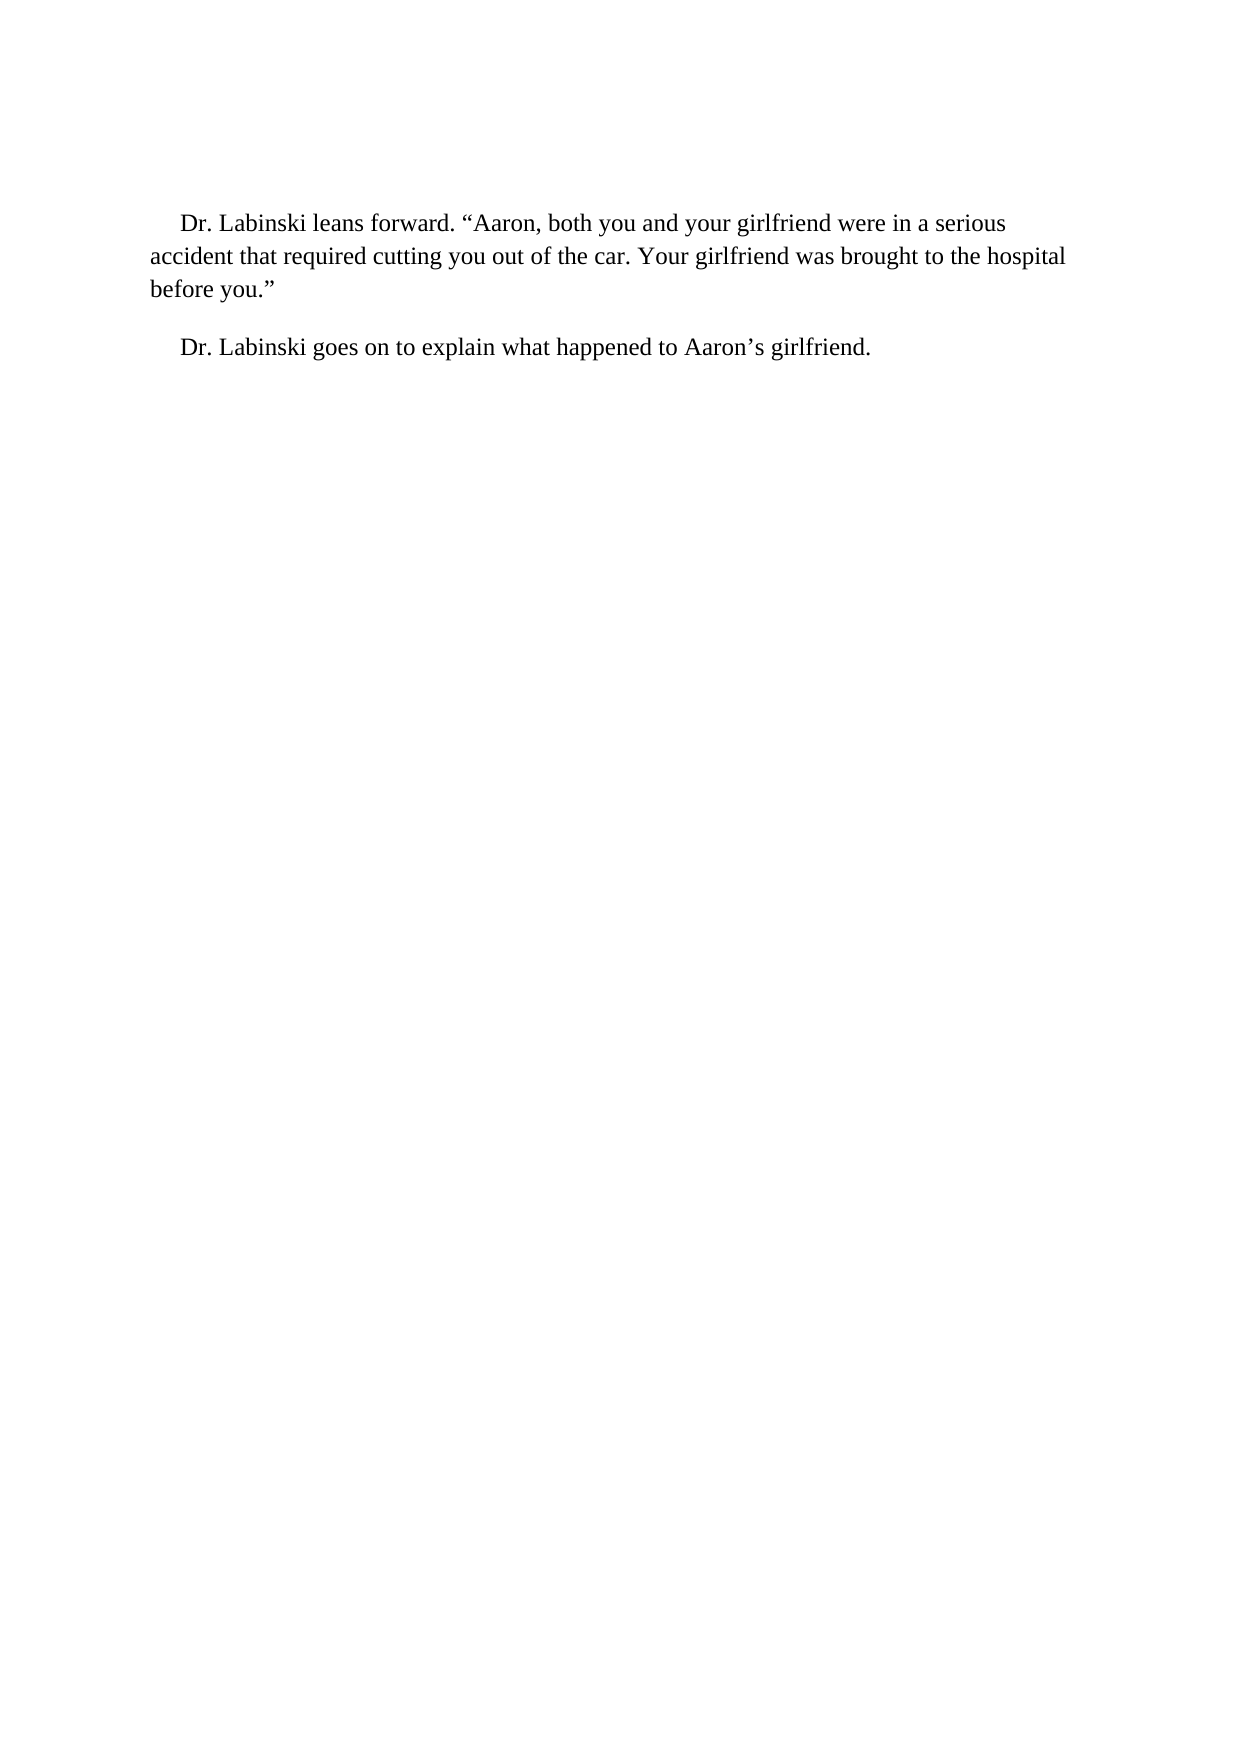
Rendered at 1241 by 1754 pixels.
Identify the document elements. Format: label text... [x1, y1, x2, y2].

text Dr. Labinski leans forward. “Aaron, both you and your girlfriend were in a serious accident that required cutting you out of the car. Your girlfriend was brought to the hospital before you.” [150, 208, 1090, 303]
text Dr. Labinski goes on to explain what happened to Aaron’s girlfriend. [150, 332, 1090, 361]
